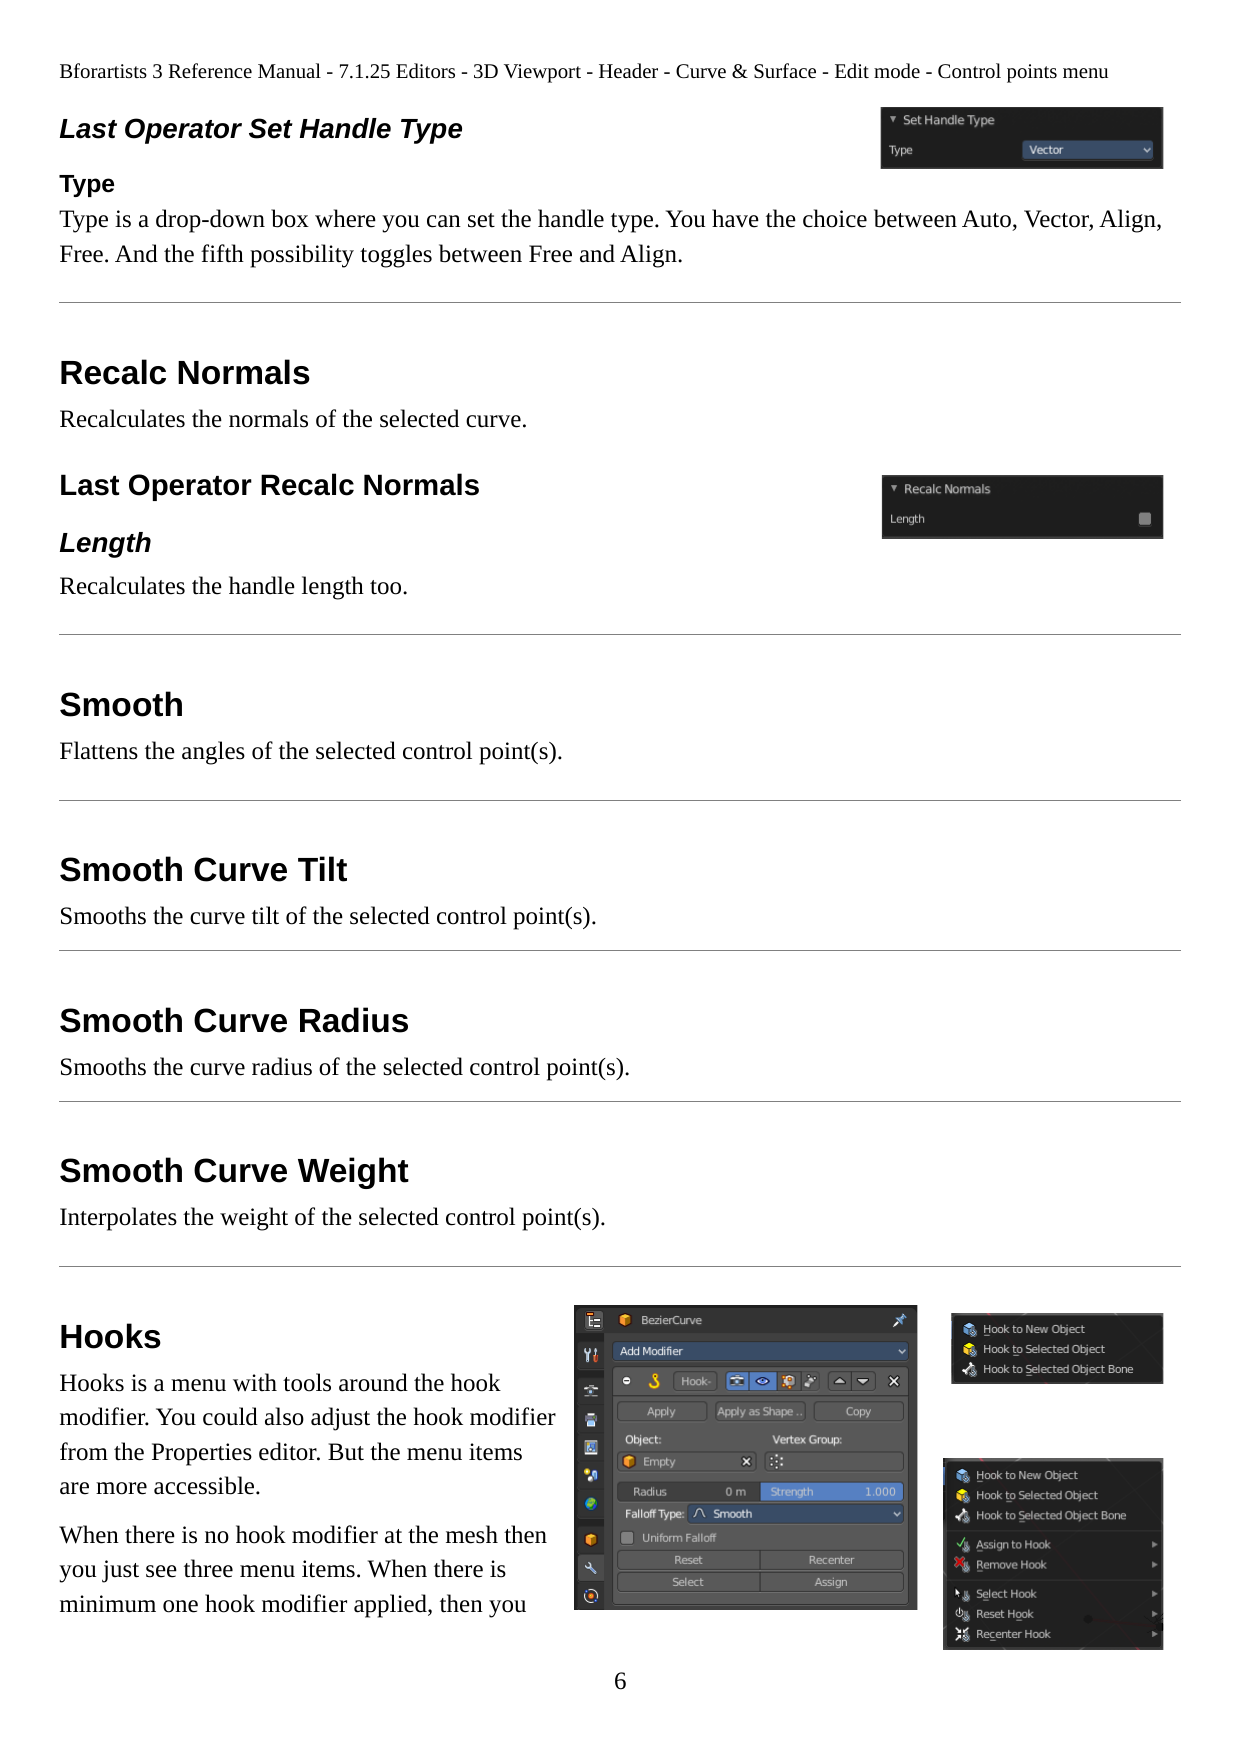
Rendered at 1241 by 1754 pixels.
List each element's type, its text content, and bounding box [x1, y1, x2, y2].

picture [943, 1458, 1164, 1650]
text [918, 1368, 1181, 1500]
text Smooths the curve radius of the selected control point(s). [59, 1052, 1181, 1081]
picture [574, 1305, 918, 1610]
subtitle Hooks [59, 1316, 574, 1355]
subtitle Type [59, 169, 1181, 198]
text When there is no hook modifier at the mesh then you just see three menu items. When there is minimum one hook modifier applied, then you [59, 1520, 943, 1618]
subtitle Last Operator Set Handle Type [59, 113, 880, 144]
text Smooths the curve tilt of the selected control point(s). [59, 901, 1181, 930]
picture [881, 475, 1164, 539]
subtitle Smooth Curve Weight [59, 1151, 1181, 1190]
picture [880, 107, 1164, 169]
text Recalculates the handle length too. [59, 571, 1181, 599]
text Recalculates the normals of the selected curve. [59, 404, 1181, 433]
subtitle Recalc Normals [59, 353, 1181, 391]
subtitle Length [59, 526, 1181, 558]
subtitle [918, 1316, 951, 1355]
text Interpolates the weight of the selected control point(s). [59, 1202, 1181, 1231]
subtitle [1164, 1316, 1181, 1355]
subtitle Smooth Curve Tilt [59, 850, 1181, 889]
text Type is a drop-down box where you can set the handle type. You have the choice between Auto, Vector, Align, Free. And the fifth possibility toggles between Free and Align. [59, 204, 1181, 267]
text Flattens the angles of the selected control point(s). [59, 736, 1181, 765]
text Hooks is a menu with tools around the hook modifier. You could also adjust the hook modifier from the Properties editor. But the menu items are more accessible. [59, 1368, 574, 1500]
subtitle Last Operator Recalc Normals [59, 468, 1181, 501]
picture [951, 1313, 1164, 1384]
subtitle Smooth [59, 685, 1181, 723]
subtitle Smooth Curve Radius [59, 1001, 1181, 1039]
